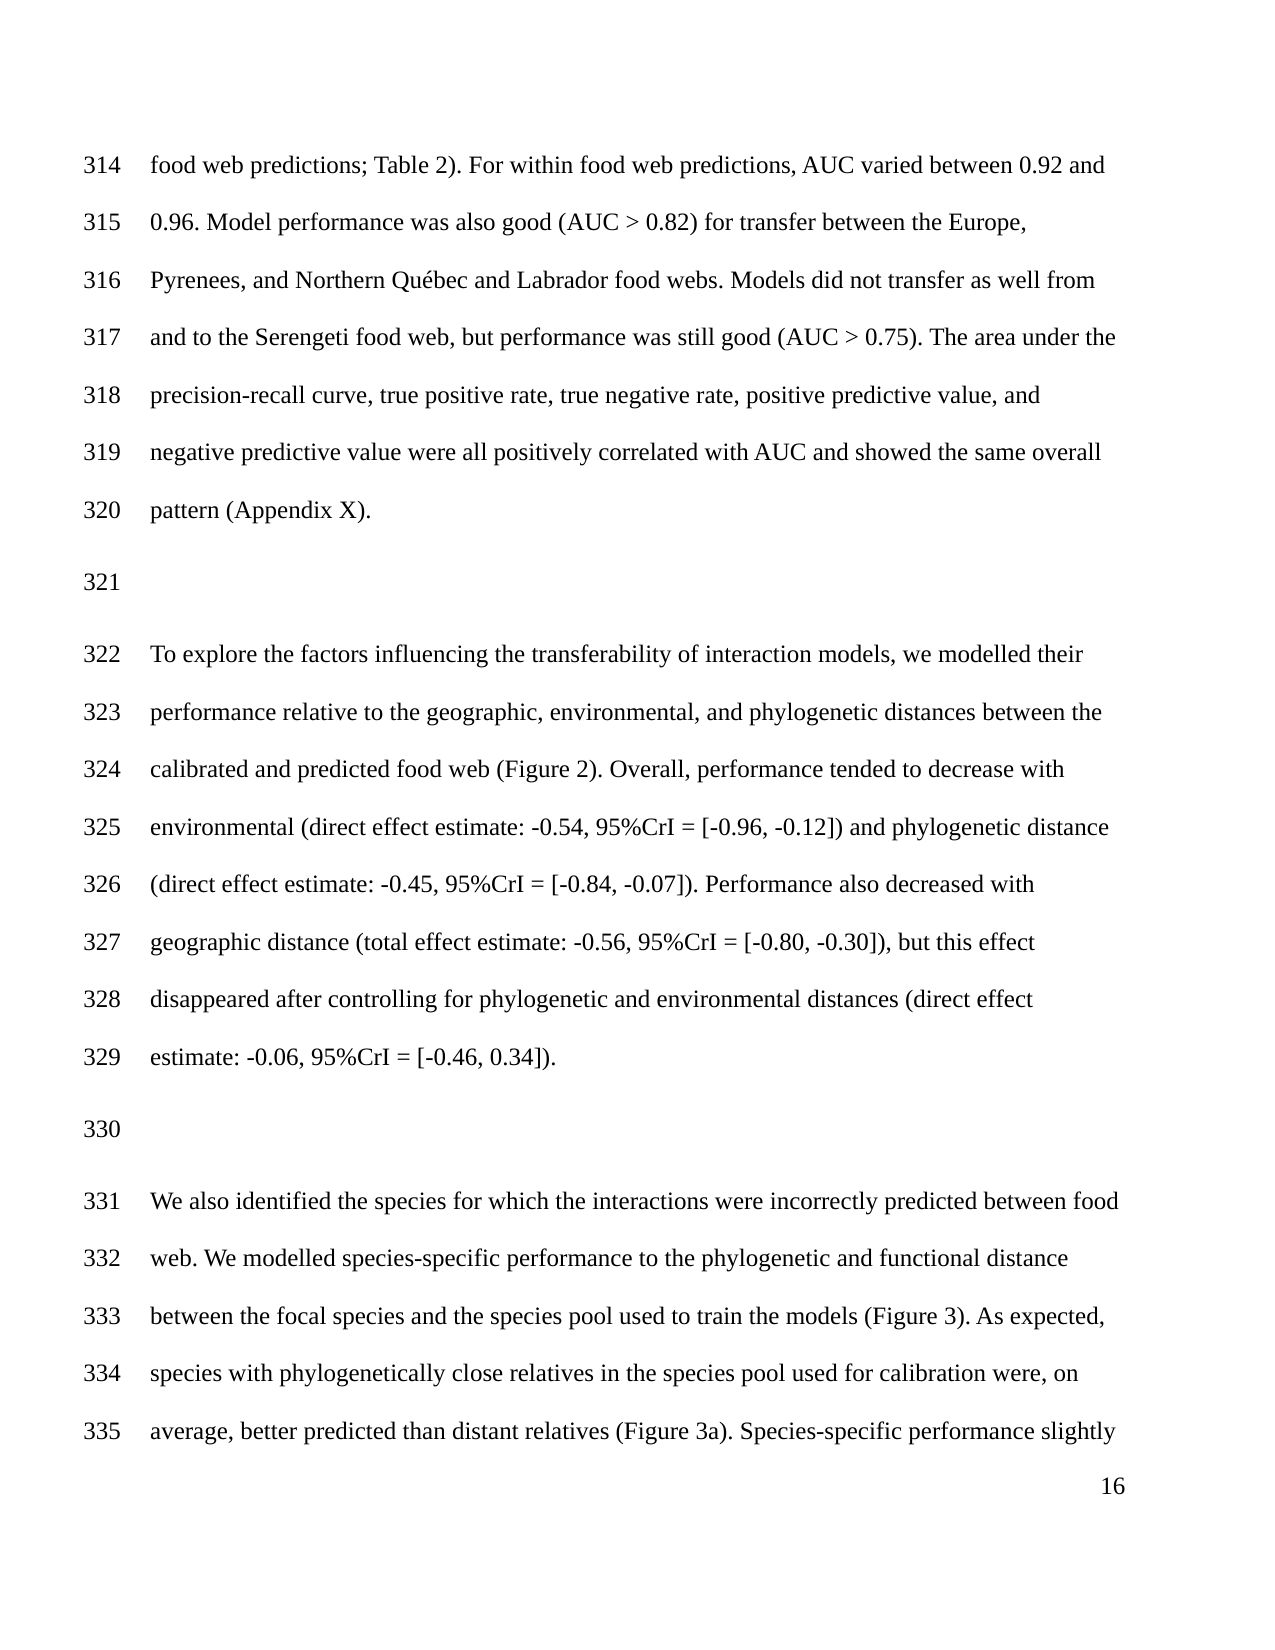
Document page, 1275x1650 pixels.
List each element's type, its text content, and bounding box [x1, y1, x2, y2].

text food web predictions; Table 2). For within food web predictions, AUC varied between 0.92 and 0.96. Model performance was also good (AUC > 0.82) for transfer between the Europe, Pyrenees, and Northern Québec and Labrador food webs. Models did not transfer as well from and to the Serengeti food web, but performance was still good (AUC > 0.75). The area under the precision-recall curve, true positive rate, true negative rate, positive predictive value, and negative predictive value were all positively correlated with AUC and showed the same overall pattern (Appendix X). [150, 150, 1125, 524]
text To explore the factors influencing the transferability of interaction models, we modelled their performance relative to the geographic, environmental, and phylogenetic distances between the calibrated and predicted food web (Figure 2). Overall, performance tended to decrease with environmental (direct effect estimate: -0.54, 95%CrI = [-0.96, -0.12]) and phylogenetic distance (direct effect estimate: -0.45, 95%CrI = [-0.84, -0.07]). Performance also decreased with geographic distance (total effect estimate: -0.56, 95%CrI = [-0.80, -0.30]), but this effect disappeared after controlling for phylogenetic and environmental distances (direct effect estimate: -0.06, 95%CrI = [-0.46, 0.34]). [150, 639, 1125, 1070]
text We also identified the species for which the interactions were incorrectly predicted between food web. We modelled species-specific performance to the phylogenetic and functional distance between the focal species and the species pool used to train the models (Figure 3). As expected, species with phylogenetically close relatives in the species pool used for calibration were, on average, better predicted than distant relatives (Figure 3a). Species-specific performance slightly [150, 1186, 1125, 1444]
